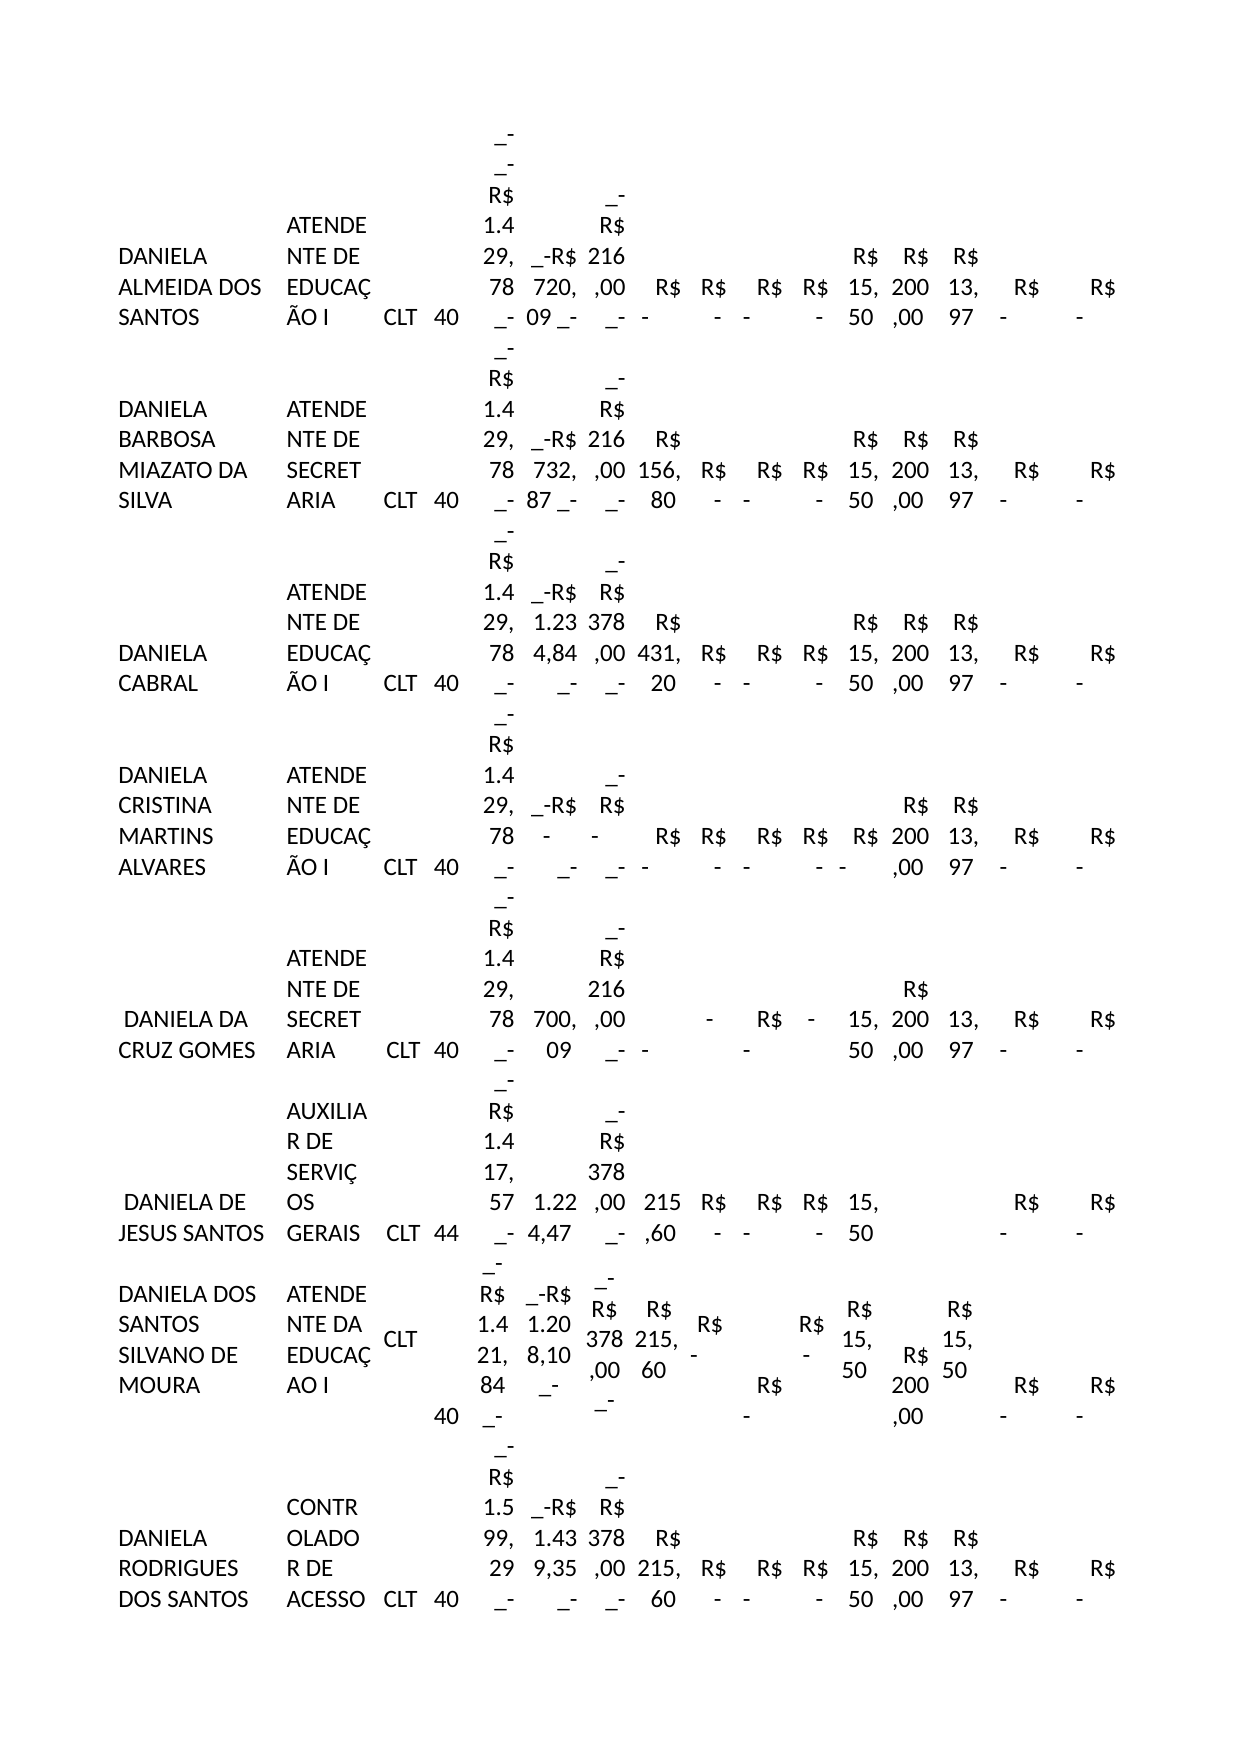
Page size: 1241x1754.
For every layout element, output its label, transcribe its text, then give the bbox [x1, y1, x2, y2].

table_cell R$ 200,00 [882, 1248, 932, 1431]
table_cell _-R$ 1.234,84 _- [517, 515, 580, 698]
table_cell 13,97 [932, 881, 982, 1064]
table_cell CLT [376, 332, 424, 515]
table_cell 40 [425, 332, 467, 515]
table_cell R$ 215,60 [628, 1431, 684, 1614]
table_cell DANIELA DE JESUS SANTOS [115, 1064, 283, 1247]
table_cell 700,09 [517, 881, 580, 1064]
table_cell R$ - [684, 698, 730, 881]
table_cell R$ - [684, 332, 730, 515]
table_cell _-R$ 378,00 _- [580, 515, 628, 698]
table_cell [932, 1064, 982, 1247]
table_cell - [684, 881, 730, 1064]
table_cell R$ - [684, 1064, 730, 1247]
table_cell R$ 200,00 [882, 698, 932, 881]
table_cell ATENDENTE DE EDUCAÇÃO I [283, 515, 376, 698]
table_cell CONTROLADOR DE ACESSO [283, 1431, 376, 1614]
table_cell R$ - [1043, 1248, 1119, 1431]
table_cell R$ - [786, 698, 832, 881]
table_cell 40 [425, 515, 467, 698]
table_cell _-R$ 720,09 _- [517, 149, 580, 332]
table_cell R$ 200,00 [882, 1431, 932, 1614]
table_cell R$ - [1043, 881, 1119, 1064]
table_cell _-R$ 1.429,78 _- [468, 881, 517, 1064]
table_cell R$ 200,00 [882, 149, 932, 332]
table_cell R$ 13,97 [932, 698, 982, 881]
table_cell ATENDENTE DE SECRETARIA [283, 332, 376, 515]
table_cell _-R$ 732,87 _- [517, 332, 580, 515]
table_cell R$ - [786, 332, 832, 515]
table_cell R$ 200,00 [882, 515, 932, 698]
table_cell - [786, 881, 832, 1064]
table_cell R$ 13,97 [932, 1431, 982, 1614]
table_cell R$ - [684, 149, 730, 332]
table_cell 40 [425, 698, 467, 881]
table_cell R$ - [786, 1064, 832, 1247]
table_cell [580, 118, 628, 149]
table_cell _-R$ 378,00 _- [580, 1248, 628, 1431]
table_cell 44 [425, 1064, 467, 1247]
table_cell 15,50 [832, 881, 882, 1064]
table_cell _-R$ 216,00 _- [580, 149, 628, 332]
table_cell _-R$ 1.599,29 _- [468, 1431, 517, 1614]
table_cell _- [468, 118, 517, 149]
table_cell _-R$ 1.208,10 _- [517, 1248, 580, 1431]
table_cell R$ - [730, 1064, 786, 1247]
table_cell R$ - [1043, 149, 1119, 332]
table_cell R$ - [730, 698, 786, 881]
table_cell _-R$ 216,00 _- [580, 881, 628, 1064]
table_cell [882, 118, 932, 149]
table_cell R$ - [982, 1431, 1043, 1614]
table_cell DANIELA CABRAL [115, 515, 283, 698]
table_cell _-R$ - _- [580, 698, 628, 881]
table_cell CLT [376, 515, 424, 698]
table_cell R$ - [730, 149, 786, 332]
table_cell DANIELA DOS SANTOS SILVANO DE MOURA [115, 1248, 283, 1431]
table_cell _-R$ 216,00 _- [580, 332, 628, 515]
table_cell R$ - [982, 698, 1043, 881]
table_cell R$ - [1043, 1431, 1119, 1614]
table_cell CLT [376, 1248, 424, 1431]
table_cell R$ 13,97 [932, 515, 982, 698]
table_cell 40 [425, 149, 467, 332]
table_cell DANIELA RODRIGUES DOS SANTOS [115, 1431, 283, 1614]
table_cell [517, 118, 580, 149]
table_cell R$ - [684, 1431, 730, 1614]
table_cell R$ 15,50 [832, 515, 882, 698]
table_cell R$ - [1043, 698, 1119, 881]
table_cell ATENDENTE DE SECRETARIA [283, 881, 376, 1064]
table_cell CLT [376, 698, 424, 881]
table_cell [730, 118, 786, 149]
table_cell R$ - [982, 1064, 1043, 1247]
table_cell R$ - [982, 881, 1043, 1064]
table_cell [376, 118, 424, 149]
table_cell [115, 118, 283, 149]
table_cell R$ 156,80 [628, 332, 684, 515]
table_cell R$ - [1043, 515, 1119, 698]
table_cell R$ 13,97 [932, 332, 982, 515]
table_cell [1043, 118, 1119, 149]
table_cell R$ 15,50 [832, 149, 882, 332]
table_cell R$ - [730, 515, 786, 698]
table_cell R$ - [786, 515, 832, 698]
table_cell [425, 118, 467, 149]
table_cell R$ - [730, 1431, 786, 1614]
table_cell R$ 15,50 [832, 1431, 882, 1614]
table_cell 1.224,47 [517, 1064, 580, 1247]
table_cell R$ - [730, 1248, 786, 1431]
table_cell _-R$ 1.429,78 _- [468, 515, 517, 698]
table_cell R$ - [786, 149, 832, 332]
table_cell CLT [376, 149, 424, 332]
table_cell 40 [425, 1431, 467, 1614]
table_cell CLT [376, 1064, 424, 1247]
table_cell 40 [425, 881, 467, 1064]
table_cell [932, 118, 982, 149]
table_cell _-R$ 378,00 _- [580, 1064, 628, 1247]
table_cell R$ 15,50 [832, 1248, 882, 1431]
table_cell R$ - [786, 1431, 832, 1614]
table_cell DANIELA ALMEIDA DOS SANTOS [115, 149, 283, 332]
table_cell [882, 1064, 932, 1247]
table_cell R$ - [730, 881, 786, 1064]
table_cell R$ - [628, 698, 684, 881]
table_cell _-R$ 1.421,84 _- [468, 1248, 517, 1431]
table_cell _-R$ 1.429,78 _- [468, 149, 517, 332]
table_cell R$ 15,50 [932, 1248, 982, 1431]
table_cell R$ - [628, 149, 684, 332]
table_cell [786, 118, 832, 149]
table_cell _-R$ 1.417,57 _- [468, 1064, 517, 1247]
table_cell _-R$ 1.439,35 _- [517, 1431, 580, 1614]
table_cell R$ - [832, 698, 882, 881]
table_cell R$ 200,00 [882, 332, 932, 515]
table_cell [982, 118, 1043, 149]
table_cell _-R$ - _- [517, 698, 580, 881]
table_cell R$ - [982, 515, 1043, 698]
table_cell 15,50 [832, 1064, 882, 1247]
table_cell ATENDENTE DE EDUCAÇÃO I [283, 698, 376, 881]
table_cell R$ - [982, 1248, 1043, 1431]
table_cell 40 [425, 1248, 467, 1431]
table_cell _-R$ 378,00 _- [580, 1431, 628, 1614]
table_cell CLT [376, 1431, 424, 1614]
table_cell [283, 118, 376, 149]
table_cell R$ - [730, 332, 786, 515]
table_cell R$ - [1043, 1064, 1119, 1247]
table_cell R$ - [1043, 332, 1119, 515]
table_cell R$ 215,60 [628, 1248, 684, 1431]
table_cell DANIELA DA CRUZ GOMES [115, 881, 283, 1064]
table_cell DANIELA CRISTINA MARTINS ALVARES [115, 698, 283, 881]
table_cell R$ 200,00 [882, 881, 932, 1064]
table_cell R$ 13,97 [932, 149, 982, 332]
table_cell _-R$ 1.429,78 _- [468, 698, 517, 881]
table_cell CLT [376, 881, 424, 1064]
table_cell [628, 118, 684, 149]
table_cell R$ 15,50 [832, 332, 882, 515]
table_cell R$ - [982, 149, 1043, 332]
table_cell R$ - [982, 332, 1043, 515]
table_cell [684, 118, 730, 149]
table_cell R$ - [684, 1248, 730, 1431]
table_cell R$ - [786, 1248, 832, 1431]
table_cell 215,60 [628, 1064, 684, 1247]
table_cell _-R$ 1.429,78 _- [468, 332, 517, 515]
table_cell AUXILIAR DE SERVIÇOS GERAIS [283, 1064, 376, 1247]
table_cell R$ - [684, 515, 730, 698]
table_cell - [628, 881, 684, 1064]
table_cell DANIELA BARBOSA MIAZATO DA SILVA [115, 332, 283, 515]
table_cell R$ 431,20 [628, 515, 684, 698]
table_cell ATENDENTE DE EDUCAÇÃO I [283, 149, 376, 332]
table_cell [832, 118, 882, 149]
table_cell ATENDENTE DA EDUCAÇAO I [283, 1248, 376, 1431]
